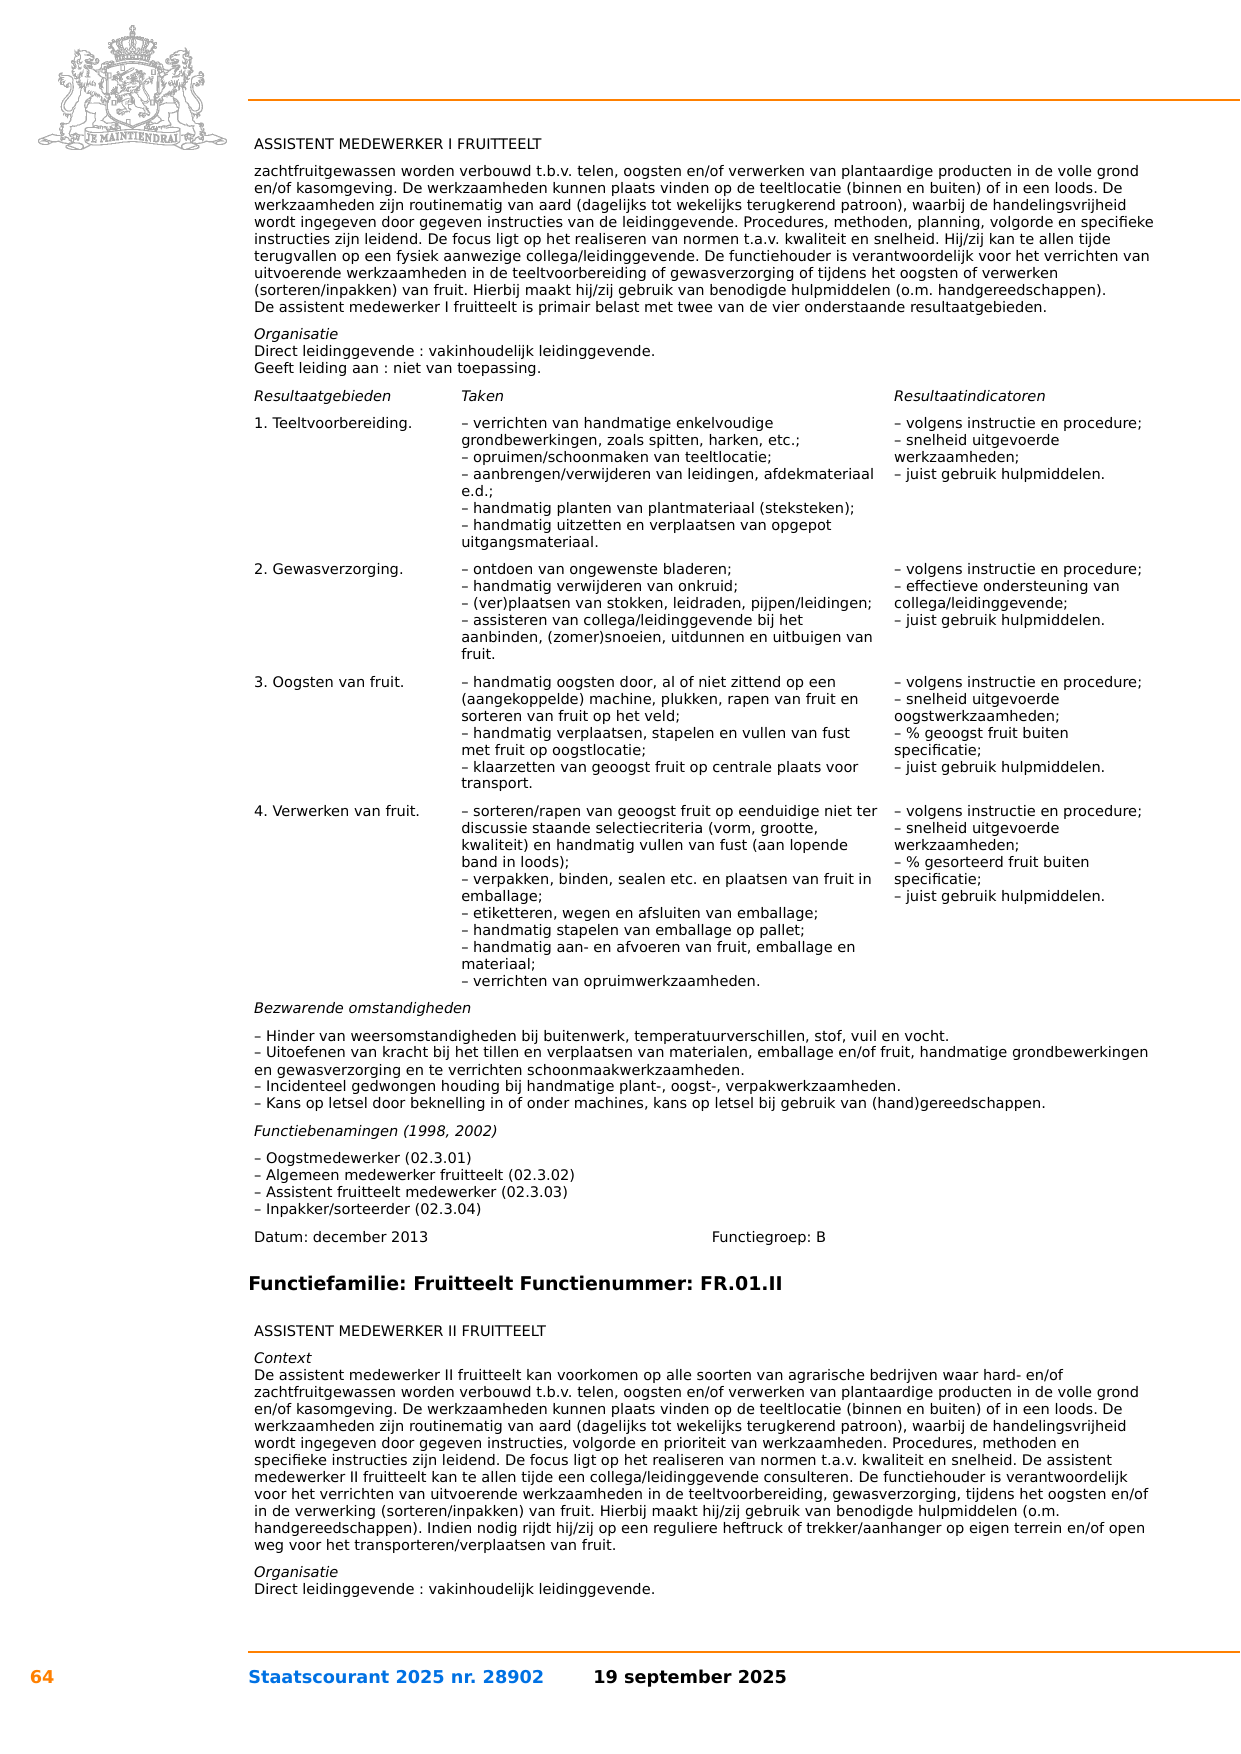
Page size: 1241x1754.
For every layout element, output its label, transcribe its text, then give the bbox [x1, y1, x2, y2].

table_cell Taken [456, 383, 888, 409]
table_cell zachtfruitgewassen worden verbouwd t.b.v. telen, oogsten en/of verwerken van plantaardige producten in de volle grond en/of kasomgeving. De werkzaamheden kunnen plaats vinden op de teeltlocatie (binnen en buiten) of in een loods. De werkzaamheden zijn routinematig van aard (dagelijks tot wekelijks terugkerend patroon), waarbij de handelingsvrijheid wordt ingegeven door gegeven instructies van de leidinggevende. Procedures, methoden, planning, volgorde en specifieke instructies zijn leidend. De focus ligt op het realiseren van normen t.a.v. kwaliteit en snelheid. Hij/zij kan te allen tijde terugvallen op een fysiek aanwezige collega/leidinggevende. De functiehouder is verantwoordelijk voor het verrichten van uitvoerende werkzaamheden in de teeltvoorbereiding of gewasverzorging of tijdens het oogsten of verwerken (sorteren/inpakken) van fruit. Hierbij maakt hij/zij gebruik van benodigde hulpmiddelen (o.m. handgereedschappen). De assistent medewerker I fruitteelt is primair belast met twee van de vier onderstaande resultaatgebieden. [249, 158, 1163, 321]
table_cell – volgens instructie en procedure; – effectieve ondersteuning van collega/leidinggevende; – juist gebruik hulpmiddelen. [889, 557, 1163, 668]
table_cell Resultaatgebieden [249, 383, 454, 409]
table_cell – volgens instructie en procedure; – snelheid uitgevoerde werkzaamheden; – % gesorteerd fruit buiten specificatie; – juist gebruik hulpmiddelen. [889, 798, 1163, 994]
table_cell Organisatie Direct leidinggevende : vakinhoudelijk leidinggevende. [249, 1560, 1163, 1603]
table_cell 2. Gewasverzorging. [249, 557, 454, 668]
table_cell – Oogstmedewerker (02.3.01) – Algemeen medewerker fruitteelt (02.3.02) – Assistent fruitteelt medewerker (02.3.03) – Inpakker/sorteerder (02.3.04) [249, 1145, 1163, 1223]
table_cell Functiegroep: B [706, 1224, 1163, 1250]
table_cell 1. Teeltvoorbereiding. [249, 410, 454, 556]
table_cell Datum: december 2013 [249, 1224, 705, 1250]
table_cell 3. Oogsten van fruit. [249, 669, 454, 797]
table_header ASSISTENT MEDEWERKER I FRUITTEELT [249, 131, 1163, 157]
subtitle Functiefamilie: Fruitteelt Functienummer: FR.01.II [248, 1273, 1163, 1295]
table_cell – Hinder van weersomstandigheden bij buitenwerk, temperatuurverschillen, stof, vuil en vocht. – Uitoefenen van kracht bij het tillen en verplaatsen van materialen, emballage en/of fruit, handmatige grondbewerkingen en gewasverzorging en te verrichten schoonmaakwerkzaamheden. – Incidenteel gedwongen houding bij handmatige plant-, oogst-, verpakwerkzaamheden. – Kans op letsel door beknelling in of onder machines, kans op letsel bij gebruik van (hand)gereedschappen. [249, 1023, 1163, 1117]
table_cell – handmatig oogsten door, al of niet zittend op een (aangekoppelde) machine, plukken, rapen van fruit en sorteren van fruit op het veld; – handmatig verplaatsen, stapelen en vullen van fust met fruit op oogstlocatie; – klaarzetten van geoogst fruit op centrale plaats voor transport. [456, 669, 888, 797]
picture [38, 25, 227, 150]
table_cell Resultaatindicatoren [889, 383, 1163, 409]
table_cell – sorteren/rapen van geoogst fruit op eenduidige niet ter discussie staande selectiecriteria (vorm, grootte, kwaliteit) en handmatig vullen van fust (aan lopende band in loods); – verpakken, binden, sealen etc. en plaatsen van fruit in emballage; – etiketteren, wegen en afsluiten van emballage; – handmatig stapelen van emballage op pallet; – handmatig aan- en afvoeren van fruit, emballage en materiaal; – verrichten van opruimwerkzaamheden. [456, 798, 888, 994]
table_cell Context De assistent medewerker II fruitteelt kan voorkomen op alle soorten van agrarische bedrijven waar hard- en/of zachtfruitgewassen worden verbouwd t.b.v. telen, oogsten en/of verwerken van plantaardige producten in de volle grond en/of kasomgeving. De werkzaamheden kunnen plaats vinden op de teeltlocatie (binnen en buiten) of in een loods. De werkzaamheden zijn routinematig van aard (dagelijks tot wekelijks terugkerend patroon), waarbij de handelingsvrijheid wordt ingegeven door gegeven instructies, volgorde en prioriteit van werkzaamheden. Procedures, methoden en specifieke instructies zijn leidend. De focus ligt op het realiseren van normen t.a.v. kwaliteit en snelheid. De assistent medewerker II fruitteelt kan te allen tijde een collega/leidinggevende consulteren. De functiehouder is verantwoordelijk voor het verrichten van uitvoerende werkzaamheden in de teeltvoorbereiding, gewasverzorging, tijdens het oogsten en/of in de verwerking (sorteren/inpakken) van fruit. Hierbij maakt hij/zij gebruik van benodigde hulpmiddelen (o.m. handgereedschappen). Indien nodig rijdt hij/zij op een reguliere heftruck of trekker/aanhanger op eigen terrein en/of open weg voor het transporteren/verplaatsen van fruit. [249, 1345, 1163, 1558]
table_cell – volgens instructie en procedure; – snelheid uitgevoerde werkzaamheden; – juist gebruik hulpmiddelen. [889, 410, 1163, 556]
table_cell – volgens instructie en procedure; – snelheid uitgevoerde oogstwerkzaamheden; – % geoogst fruit buiten specificatie; – juist gebruik hulpmiddelen. [889, 669, 1163, 797]
table_cell Organisatie Direct leidinggevende : vakinhoudelijk leidinggevende. Geeft leiding aan : niet van toepassing. [249, 322, 1163, 382]
table_cell 4. Verwerken van fruit. [249, 798, 454, 994]
table_cell – ontdoen van ongewenste bladeren; – handmatig verwijderen van onkruid; – (ver)plaatsen van stokken, leidraden, pijpen/leidingen; – assisteren van collega/leidinggevende bij het aanbinden, (zomer)snoeien, uitdunnen en uitbuigen van fruit. [456, 557, 888, 668]
table_cell – verrichten van handmatige enkelvoudige grondbewerkingen, zoals spitten, harken, etc.; – opruimen/schoonmaken van teeltlocatie; – aanbrengen/verwijderen van leidingen, afdekmateriaal e.d.; – handmatig planten van plantmateriaal (steksteken); – handmatig uitzetten en verplaatsen van opgepot uitgangsmateriaal. [456, 410, 888, 556]
table_cell Bezwarende omstandigheden [249, 995, 1163, 1022]
table_cell Functiebenamingen (1998, 2002) [249, 1118, 1163, 1144]
table_header ASSISTENT MEDEWERKER II FRUITTEELT [249, 1318, 1163, 1344]
